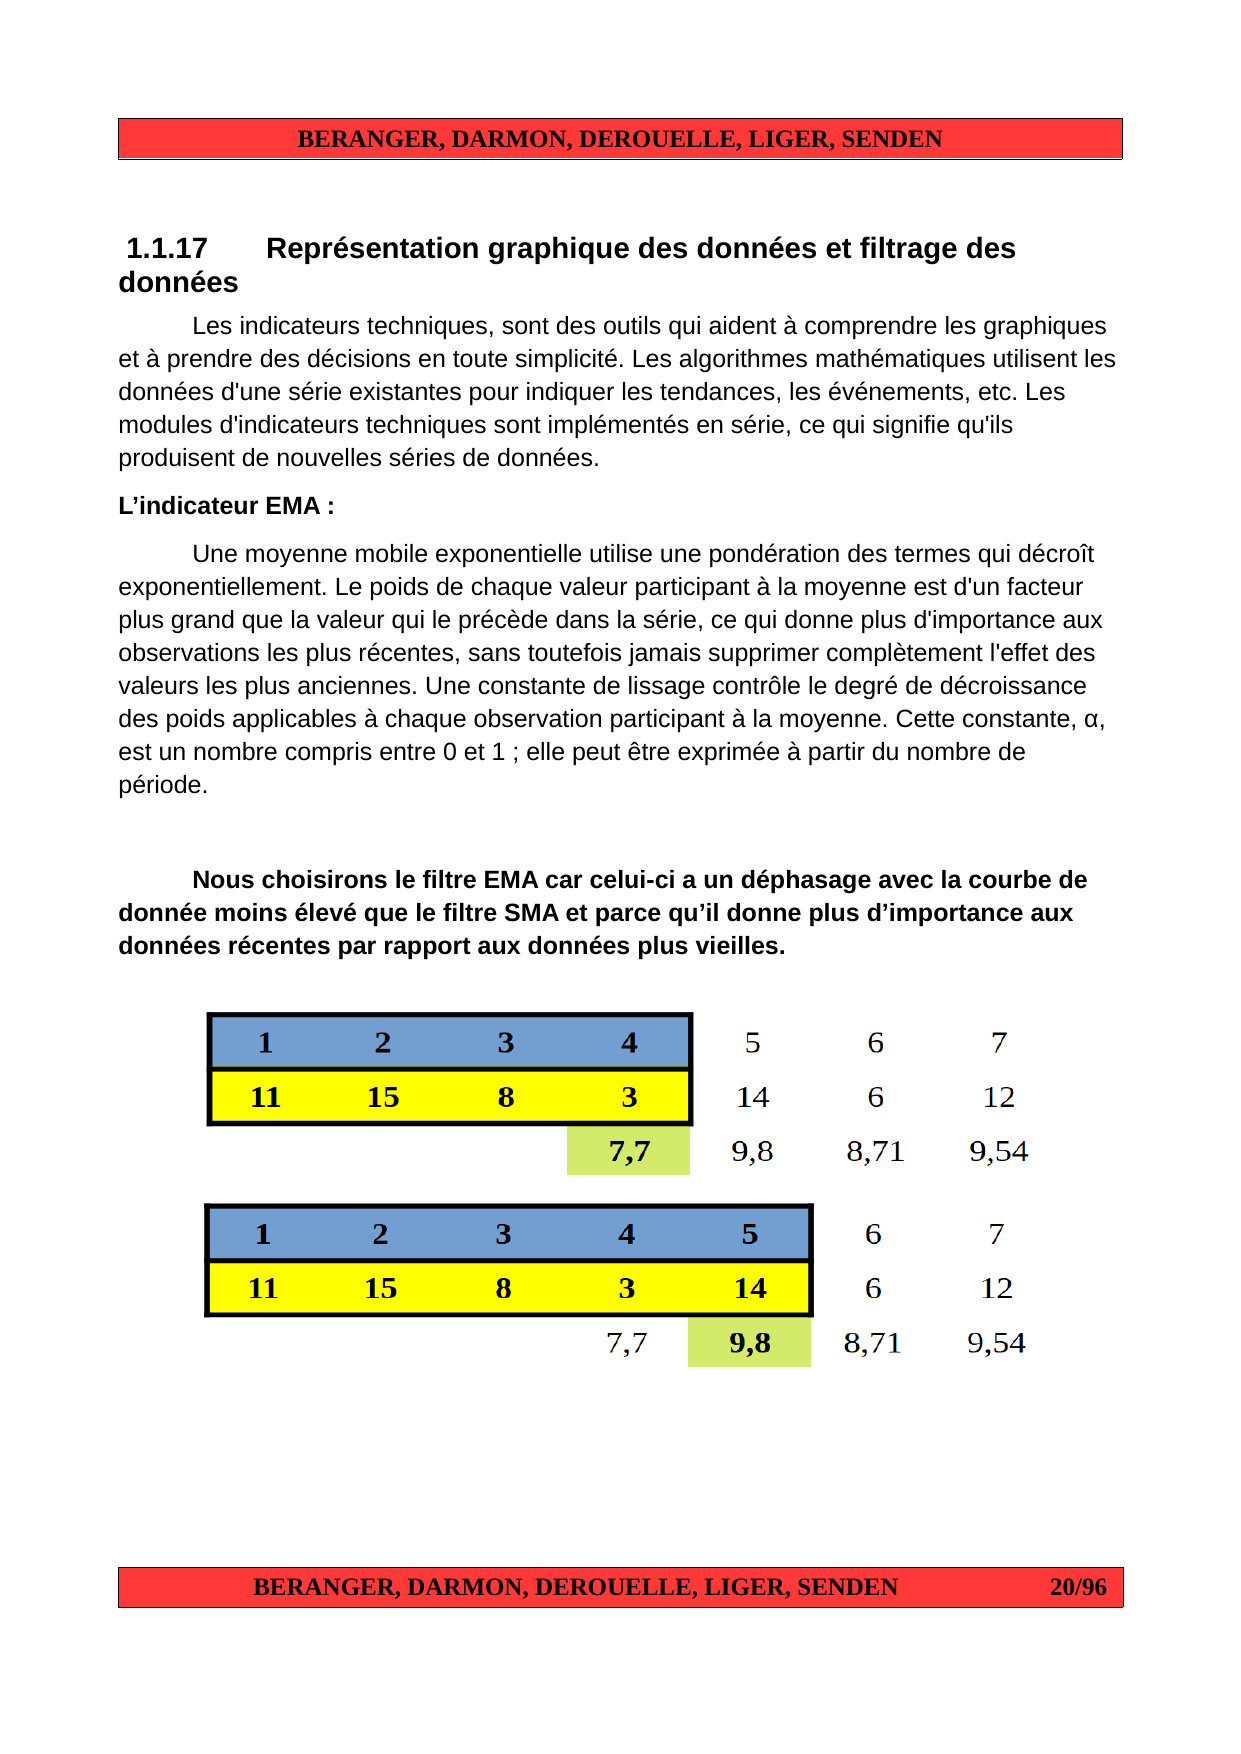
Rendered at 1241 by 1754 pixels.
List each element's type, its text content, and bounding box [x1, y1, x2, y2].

picture [196, 1004, 1044, 1379]
text Nous choisirons le filtre EMA car celui-ci a un déphasage avec la courbe de donnée moins élevé que le filtre SMA et parce qu’il donne plus d’importance aux données récentes par rapport aux données plus vieilles. [118, 865, 1122, 960]
subtitle Représentation graphique des données et filtrage des données [118, 231, 1122, 299]
text Les indicateurs techniques, sont des outils qui aident à comprendre les graphiques et à prendre des décisions en toute simplicité. Les algorithmes mathématiques utilisent les données d'une série existantes pour indiquer les tendances, les événements, etc. Les modules d'indicateurs techniques sont implémentés en série, ce qui signifie qu'ils produisent de nouvelles séries de données. [118, 311, 1122, 472]
text Une moyenne mobile exponentielle utilise une pondération des termes qui décroît exponentiellement. Le poids de chaque valeur participant à la moyenne est d'un facteur plus grand que la valeur qui le précède dans la série, ce qui donne plus d'importance aux observations les plus récentes, sans toutefois jamais supprimer complètement l'effet des valeurs les plus anciennes. Une constante de lissage contrôle le degré de décroissance des poids applicables à chaque observation participant à la moyenne. Cette constante, α, est un nombre compris entre 0 et 1 ; elle peut être exprimée à partir du nombre de période. [118, 539, 1122, 798]
text L’indicateur EMA : [118, 491, 1122, 520]
